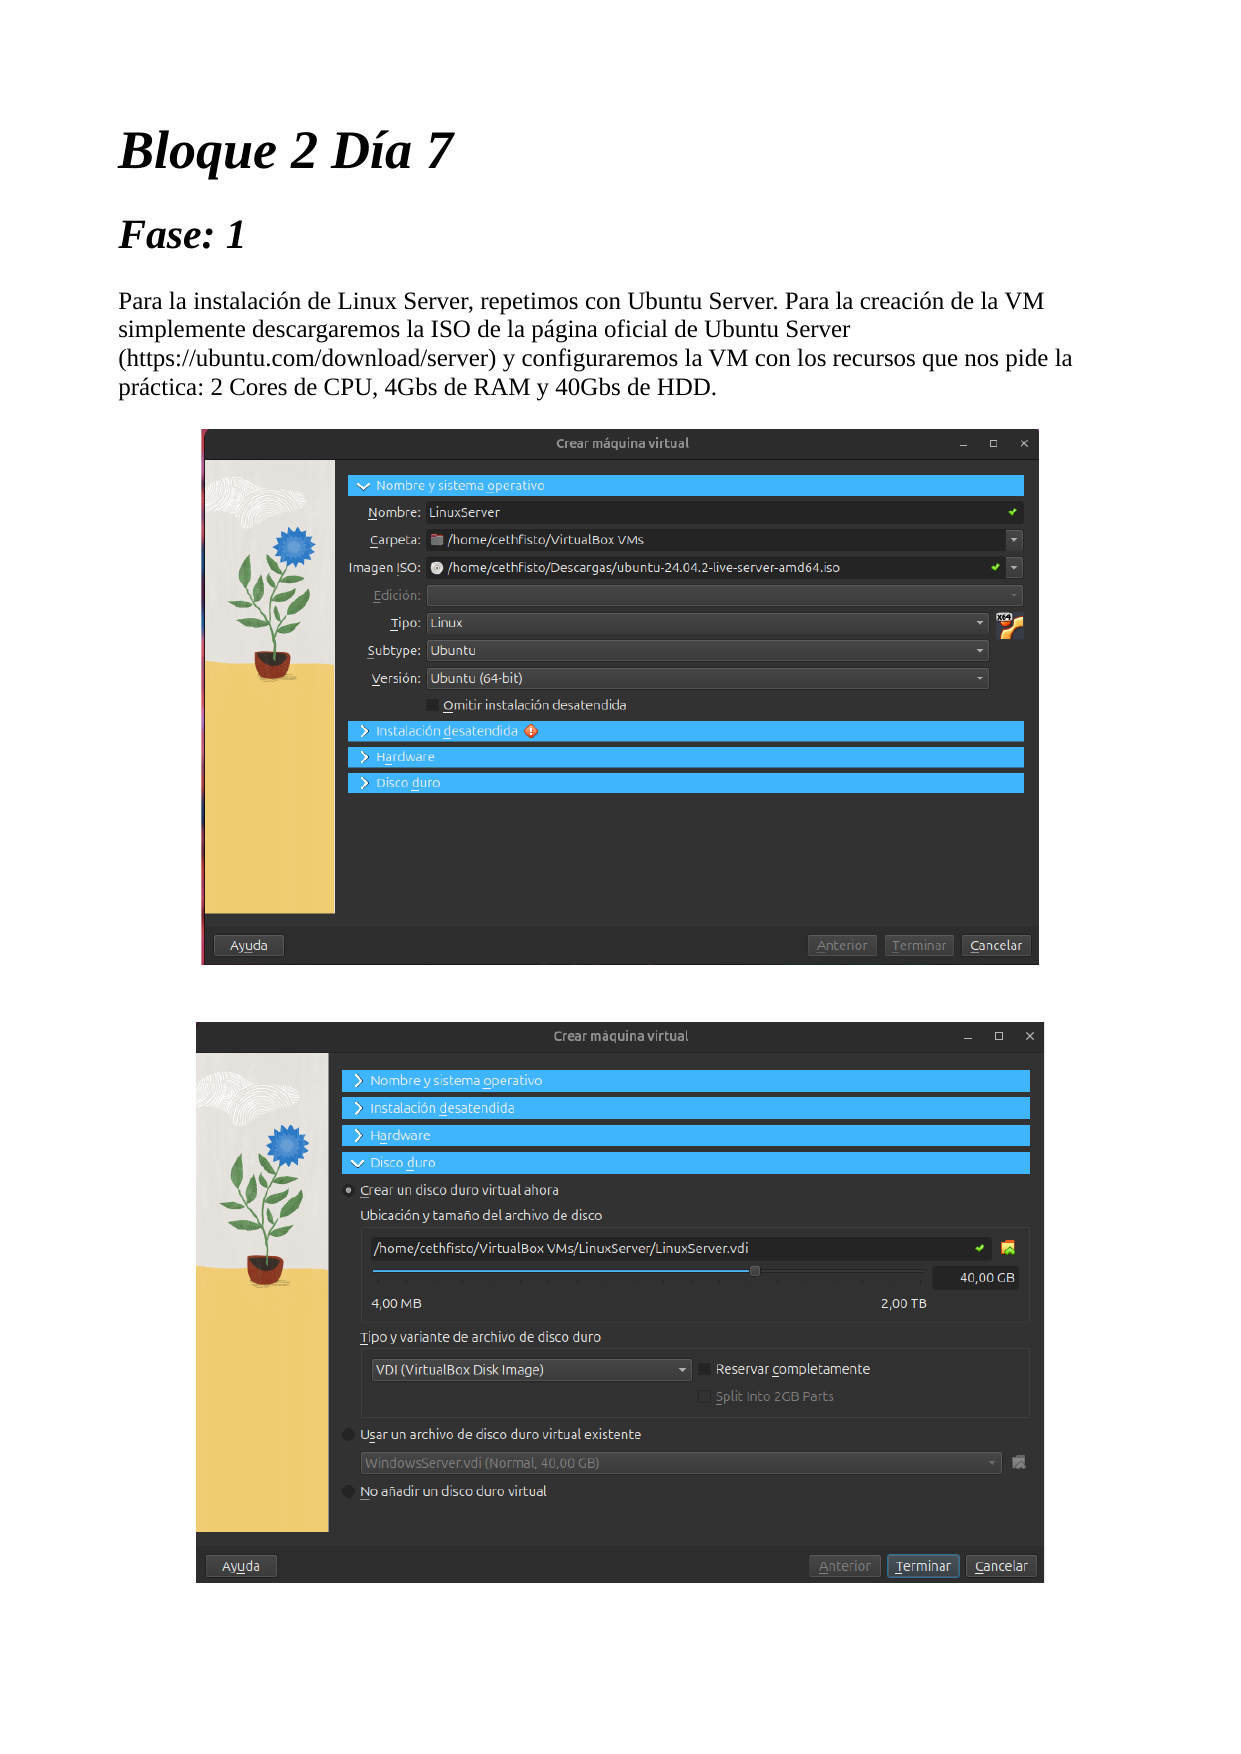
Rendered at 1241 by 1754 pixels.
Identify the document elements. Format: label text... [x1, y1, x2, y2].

text Bloque 2 Día 7 [118, 118, 1122, 180]
text Para la instalación de Linux Server, repetimos con Ubuntu Server. Para la creación de la VM simplemente descargaremos la ISO de la página oficial de Ubuntu Server (https://ubuntu.com/download/server) y configuraremos la VM con los recursos que nos pide la práctica: 2 Cores de CPU, 4Gbs de RAM y 40Gbs de HDD. [118, 286, 1122, 401]
text Fase: 1 [118, 209, 1122, 257]
picture [196, 1022, 1045, 1583]
picture [201, 429, 1039, 965]
